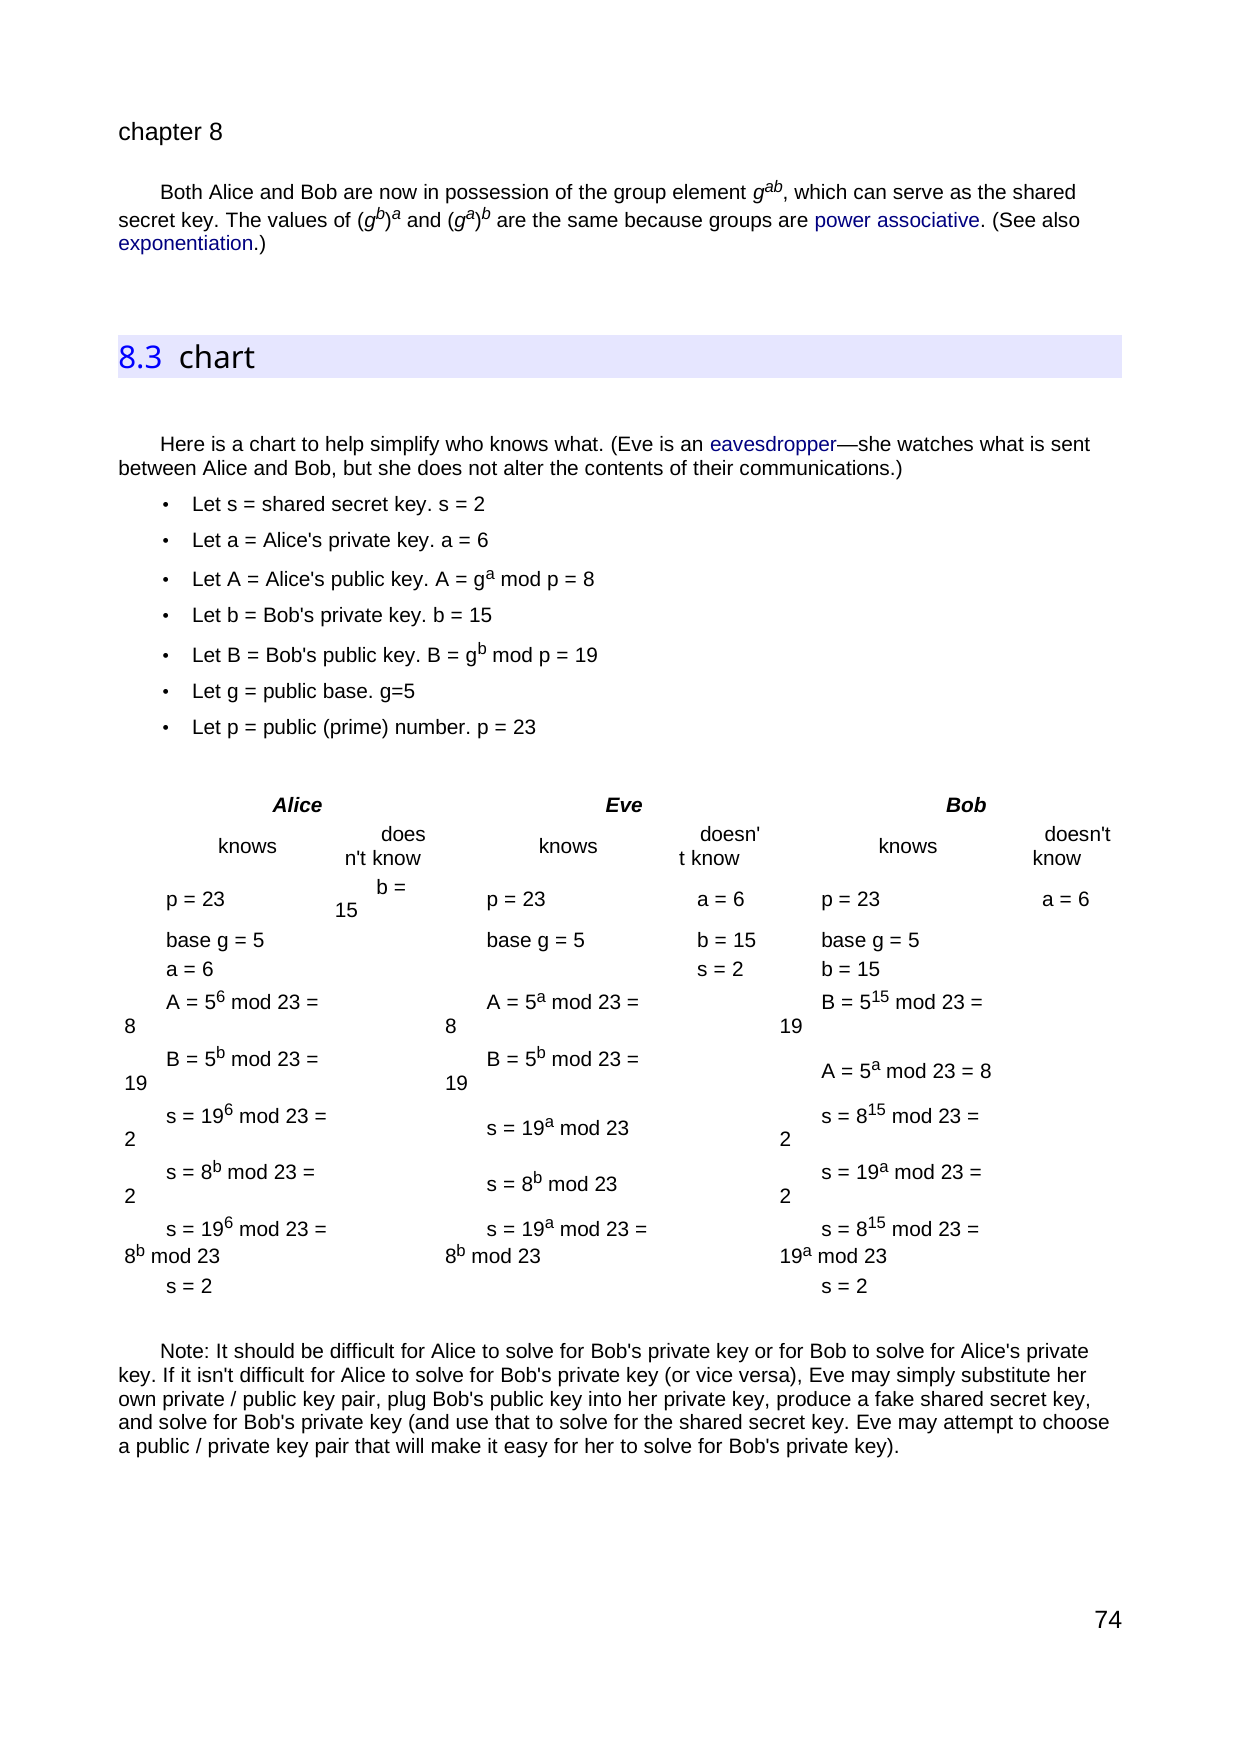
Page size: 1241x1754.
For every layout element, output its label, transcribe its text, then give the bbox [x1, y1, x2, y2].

table_cell s = 196 mod 23 = 2 [121, 1098, 332, 1154]
table_cell [332, 955, 433, 984]
table_cell [652, 1271, 766, 1301]
table_cell [997, 925, 1116, 955]
table_cell [433, 1041, 442, 1097]
table_cell doesn't know [997, 820, 1116, 872]
table_header [766, 790, 776, 819]
table_cell a = 6 [121, 955, 332, 984]
table_cell [766, 984, 776, 1041]
table_cell [433, 984, 442, 1041]
table_cell B = 515 mod 23 = 19 [776, 984, 997, 1041]
table_cell p = 23 [121, 873, 332, 925]
table_cell [433, 1211, 442, 1271]
table_cell [766, 873, 776, 925]
table_cell [997, 1154, 1116, 1211]
table_cell [332, 925, 433, 955]
table_cell b = 15 [776, 955, 997, 984]
table_cell knows [442, 820, 652, 872]
table_cell [433, 1098, 442, 1154]
table_cell [652, 1211, 766, 1271]
table_cell [997, 1211, 1116, 1271]
table_cell s = 2 [652, 955, 766, 984]
table_cell [332, 1211, 433, 1271]
table_cell [997, 1041, 1116, 1097]
table_cell p = 23 [776, 873, 997, 925]
table_cell [652, 984, 766, 1041]
table_cell knows [776, 820, 997, 872]
table_cell [433, 820, 442, 872]
list Let b = Bob's private key. b = 15 [162, 604, 1122, 627]
table_cell [442, 1271, 652, 1301]
table_cell base g = 5 [121, 925, 332, 955]
table_cell A = 5a mod 23 = 8 [442, 984, 652, 1041]
table_cell s = 815 mod 23 = 19a mod 23 [776, 1211, 997, 1271]
text Note: It should be difficult for Alice to solve for Bob's private key or for Bob to solve for Alice's private key. If it isn't difficult for Alice to solve for Bob's private key (or vice versa), Eve may simply substitute her own private / public key pair, plug Bob's public key into her private key, produce a fake shared secret key, and solve for Bob's private key (and use that to solve for the shared secret key. Eve may attempt to choose a public / private key pair that will make it easy for her to solve for Bob's private key). [118, 1340, 1122, 1458]
text Both Alice and Bob are now in possession of the group element gab, which can serve as the shared secret key. The values of (gb)a and (ga)b are the same because groups are power associative. (See also exponentiation.) [118, 177, 1122, 255]
table_cell B = 5b mod 23 = 19 [442, 1041, 652, 1097]
table_cell [332, 1271, 433, 1301]
table_cell p = 23 [442, 873, 652, 925]
list Let s = shared secret key. s = 2 [162, 492, 1122, 516]
table_cell [766, 925, 776, 955]
table_cell base g = 5 [776, 925, 997, 955]
table_header Alice [121, 790, 433, 819]
table_cell [433, 925, 442, 955]
subtitle chart [118, 335, 1122, 378]
table_cell s = 19a mod 23 = 2 [776, 1154, 997, 1211]
table_cell s = 815 mod 23 = 2 [776, 1098, 997, 1154]
list Let B = Bob's public key. B = gb mod p = 19 [162, 639, 1122, 667]
table_cell [766, 955, 776, 984]
table_cell A = 5a mod 23 = 8 [776, 1041, 997, 1097]
table_cell base g = 5 [442, 925, 652, 955]
table_header [118, 787, 1119, 1304]
table_cell [433, 1271, 442, 1301]
table_cell s = 2 [121, 1271, 332, 1301]
table_cell [997, 984, 1116, 1041]
table_cell a = 6 [997, 873, 1116, 925]
table_cell [766, 1041, 776, 1097]
list Let a = Alice's private key. a = 6 [162, 528, 1122, 552]
table_header Eve [442, 790, 766, 819]
table_cell s = 19a mod 23 [442, 1098, 652, 1154]
table_cell [766, 1098, 776, 1154]
table_cell [332, 1154, 433, 1211]
table_cell doesn't know [332, 820, 433, 872]
list Let A = Alice's public key. A = ga mod p = 8 [162, 564, 1122, 591]
table_cell [766, 1211, 776, 1271]
table_cell s = 8b mod 23 [442, 1154, 652, 1211]
table_cell B = 5b mod 23 = 19 [121, 1041, 332, 1097]
table_cell [652, 1098, 766, 1154]
table_header Bob [776, 790, 1116, 819]
table_cell s = 2 [776, 1271, 997, 1301]
table_cell A = 56 mod 23 = 8 [121, 984, 332, 1041]
table_cell [652, 1154, 766, 1211]
list Let p = public (prime) number. p = 23 [162, 715, 1122, 739]
table_cell [332, 984, 433, 1041]
table_cell [332, 1041, 433, 1097]
table_cell [433, 955, 442, 984]
table_header [433, 790, 442, 819]
table_cell [997, 1098, 1116, 1154]
table_cell knows [121, 820, 332, 872]
table_cell [442, 955, 652, 984]
table_cell doesn't know [652, 820, 766, 872]
table_cell [433, 873, 442, 925]
table_cell [766, 1154, 776, 1211]
table_cell [652, 1041, 766, 1097]
table_cell b = 15 [332, 873, 433, 925]
table_cell [766, 1271, 776, 1301]
table_cell [332, 1098, 433, 1154]
table_cell s = 19a mod 23 = 8b mod 23 [442, 1211, 652, 1271]
table_cell [766, 820, 776, 872]
table_cell s = 8b mod 23 = 2 [121, 1154, 332, 1211]
table_cell [997, 1271, 1116, 1301]
list Let g = public base. g=5 [162, 679, 1122, 703]
table_cell [997, 955, 1116, 984]
table_cell [433, 1154, 442, 1211]
table_cell a = 6 [652, 873, 766, 925]
table_cell s = 196 mod 23 = 8b mod 23 [121, 1211, 332, 1271]
text Here is a chart to help simplify who knows what. (Eve is an eavesdropper—she watches what is sent between Alice and Bob, but she does not alter the contents of their communications.) [118, 433, 1122, 480]
table_cell b = 15 [652, 925, 766, 955]
